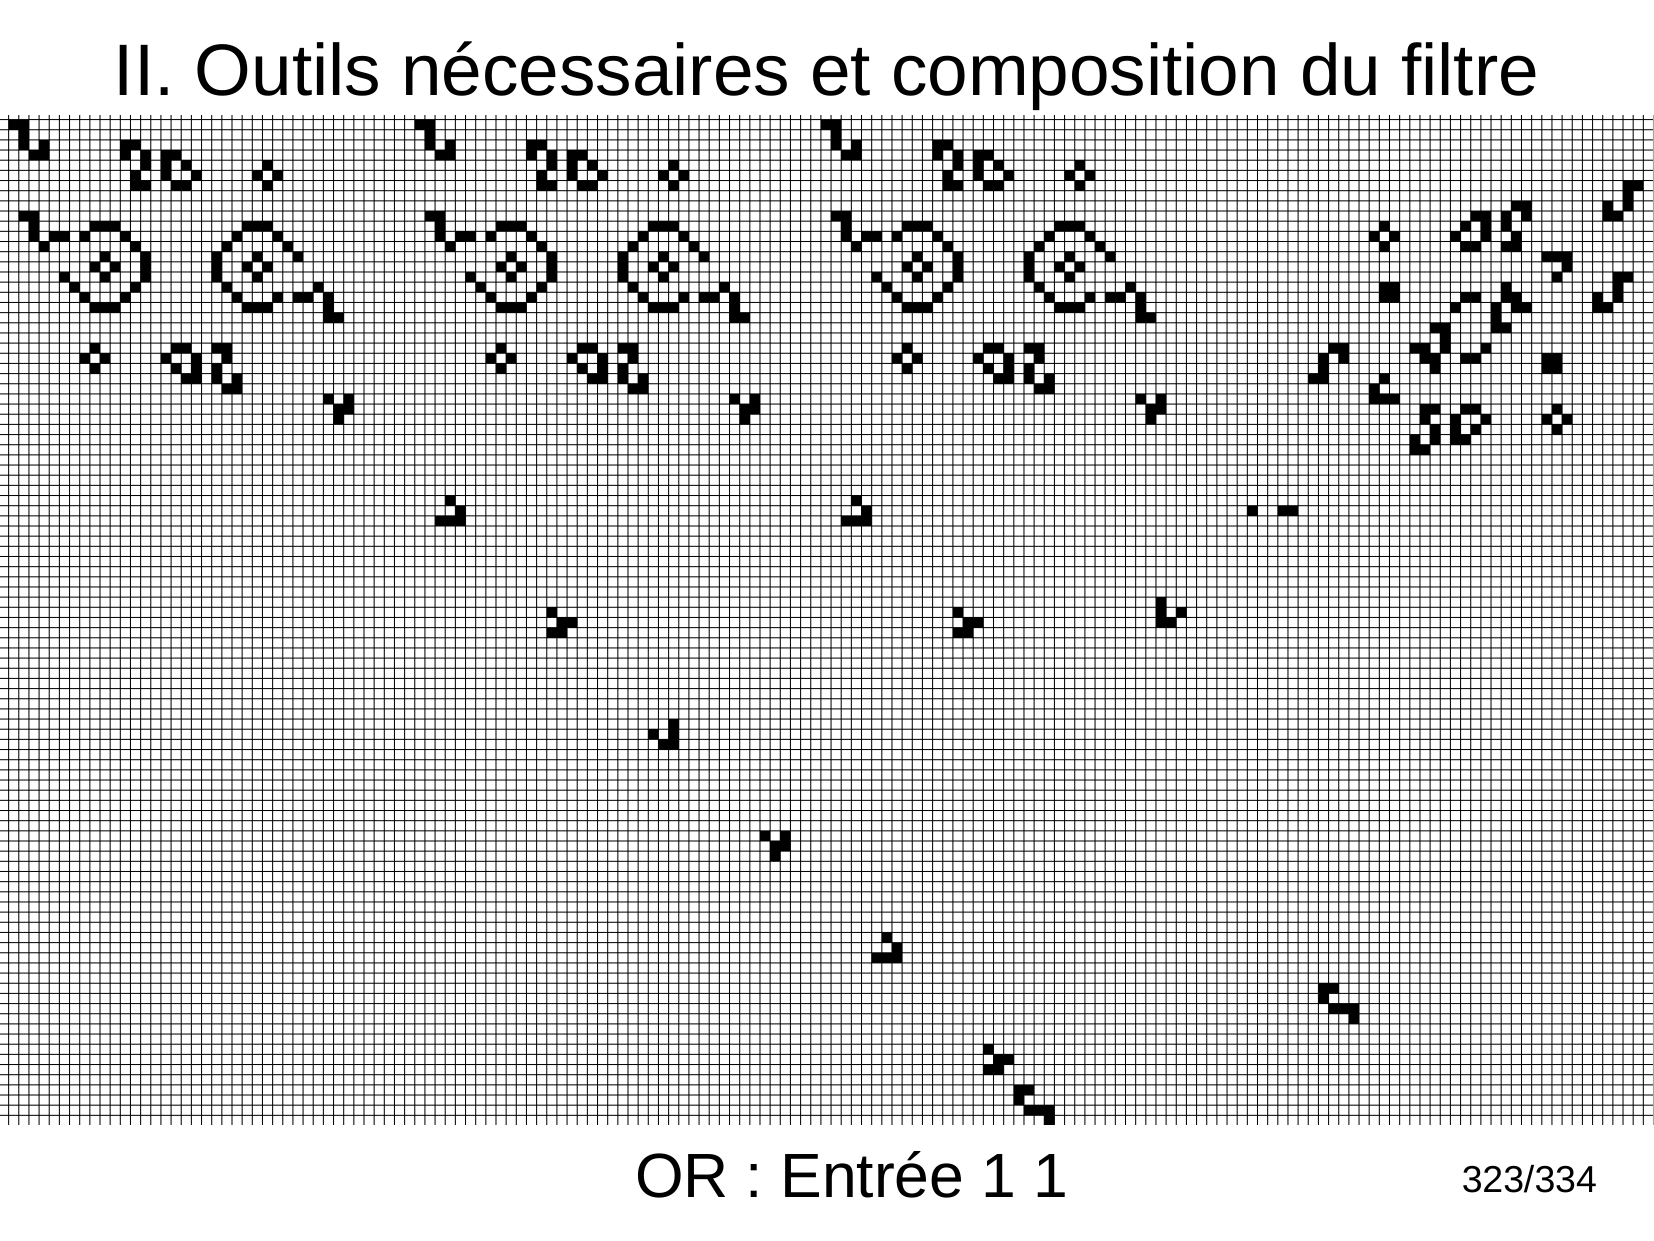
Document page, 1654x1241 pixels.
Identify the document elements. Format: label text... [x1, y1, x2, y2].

picture [0, 115, 1654, 1125]
title II. Outils nécessaires et composition du filtre [82, 0, 1572, 174]
text_box OR : Entrée 1 1 [620, 1133, 1084, 1219]
text_box <number>/334 [1447, 1151, 1654, 1209]
